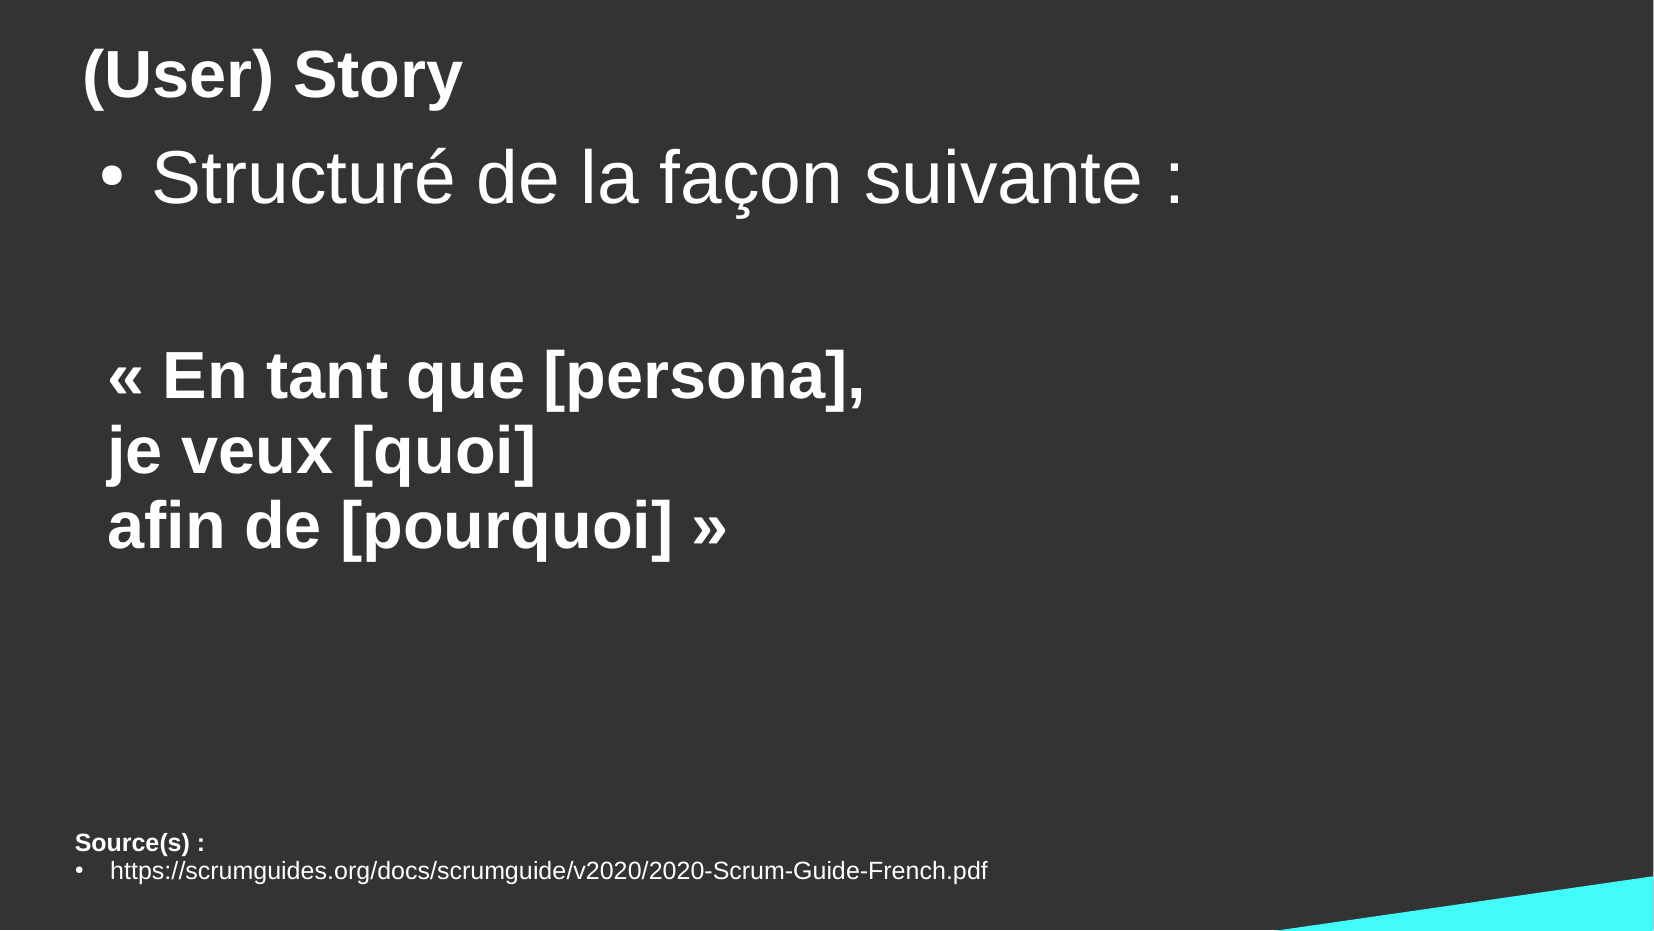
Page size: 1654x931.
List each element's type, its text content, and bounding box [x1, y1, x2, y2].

list Structuré de la façon suivante : [80, 135, 1620, 249]
text_box « En tant que [persona], je veux [quoi] afin de [pourquoi] » [92, 330, 1312, 570]
title (User) Story [82, 37, 1571, 122]
text_box Source(s) : https://scrumguides.org/docs/scrumguide/v2020/2020-Scrum-Guide-French.pdf [60, 821, 1546, 921]
text_box [1273, 876, 1654, 931]
